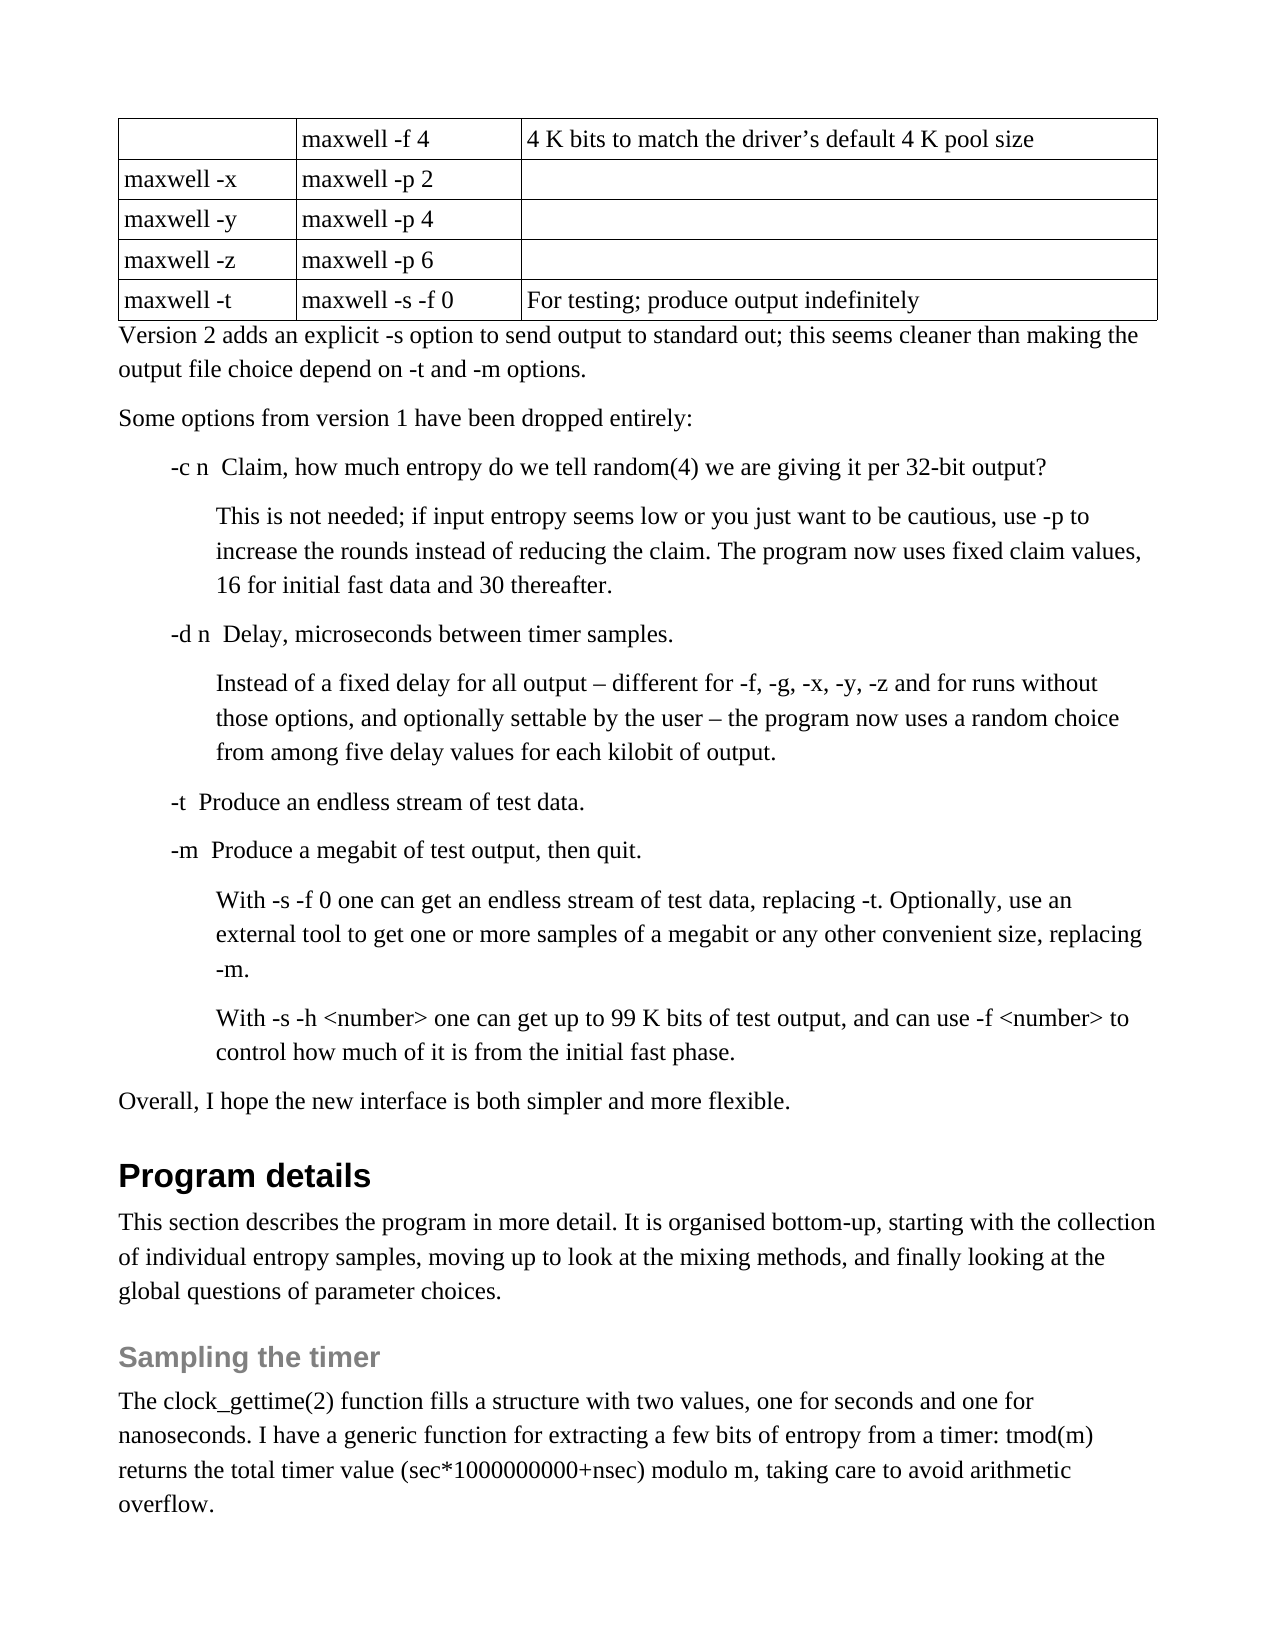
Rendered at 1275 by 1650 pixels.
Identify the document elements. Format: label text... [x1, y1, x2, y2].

table_cell maxwell -p 6 [297, 240, 521, 279]
table_cell [119, 119, 296, 158]
text Instead of a fixed delay for all output – different for -f, -g, -x, -y, -z and for runs without those options, and optionally settable by the user – the program now uses a random choice from among five delay values for each kilobit of output. [216, 668, 1157, 766]
text Some options from version 1 have been dropped entirely: [118, 403, 1157, 432]
subtitle Program details [118, 1156, 1157, 1195]
table_cell 4 K bits to match the driver’s default 4 K pool size [522, 119, 1157, 158]
table_cell maxwell -f 4 [297, 119, 521, 158]
table_cell maxwell -p 2 [297, 160, 521, 199]
table_cell maxwell -y [119, 200, 296, 239]
table_cell maxwell -t [119, 280, 296, 320]
table_cell maxwell -p 4 [297, 200, 521, 239]
text -d n Delay, microseconds between timer samples. [171, 619, 1157, 648]
table_cell maxwell -x [119, 160, 296, 199]
text -t Produce an endless stream of test data. [171, 787, 1157, 815]
text -c n Claim, how much entropy do we tell random(4) we are giving it per 32-bit output? [171, 452, 1157, 481]
text This section describes the program in more detail. It is organised bottom-up, starting with the collection of individual entropy samples, moving up to look at the mixing methods, and finally looking at the global questions of parameter choices. [118, 1207, 1157, 1305]
text The clock_gettime(2) function fills a structure with two values, one for seconds and one for nanoseconds. I have a generic function for extracting a few bits of entropy from a timer: tmod(m) returns the total timer value (sec*1000000000+nsec) modulo m, taking care to avoid arithmetic overflow. [118, 1386, 1157, 1518]
text With -s -h <number> one can get up to 99 K bits of test output, and can use -f <number> to control how much of it is from the initial fast phase. [216, 1003, 1157, 1066]
text With -s -f 0 one can get an endless stream of test data, replacing -t. Optionally, use an external tool to get one or more samples of a megabit or any other convenient size, replacing -m. [216, 885, 1157, 982]
table_cell For testing; produce output indefinitely [522, 280, 1157, 320]
text Version 2 adds an explicit -s option to send output to standard out; this seems cleaner than making the output file choice depend on -t and -m options. [118, 321, 1157, 383]
text Overall, I hope the new interface is both simpler and more flexible. [118, 1086, 1157, 1115]
text This is not needed; if input entropy seems low or you just want to be cautious, use -p to increase the rounds instead of reducing the claim. The program now uses fixed claim values, 16 for initial fast data and 30 thereafter. [216, 501, 1157, 599]
table_cell maxwell -z [119, 240, 296, 279]
table_cell [522, 200, 1157, 239]
text -m Produce a megabit of test output, then quit. [171, 836, 1157, 864]
table_cell maxwell -s -f 0 [297, 280, 521, 320]
subtitle Sampling the timer [118, 1340, 1157, 1373]
table_cell [522, 240, 1157, 279]
table_cell [522, 160, 1157, 199]
